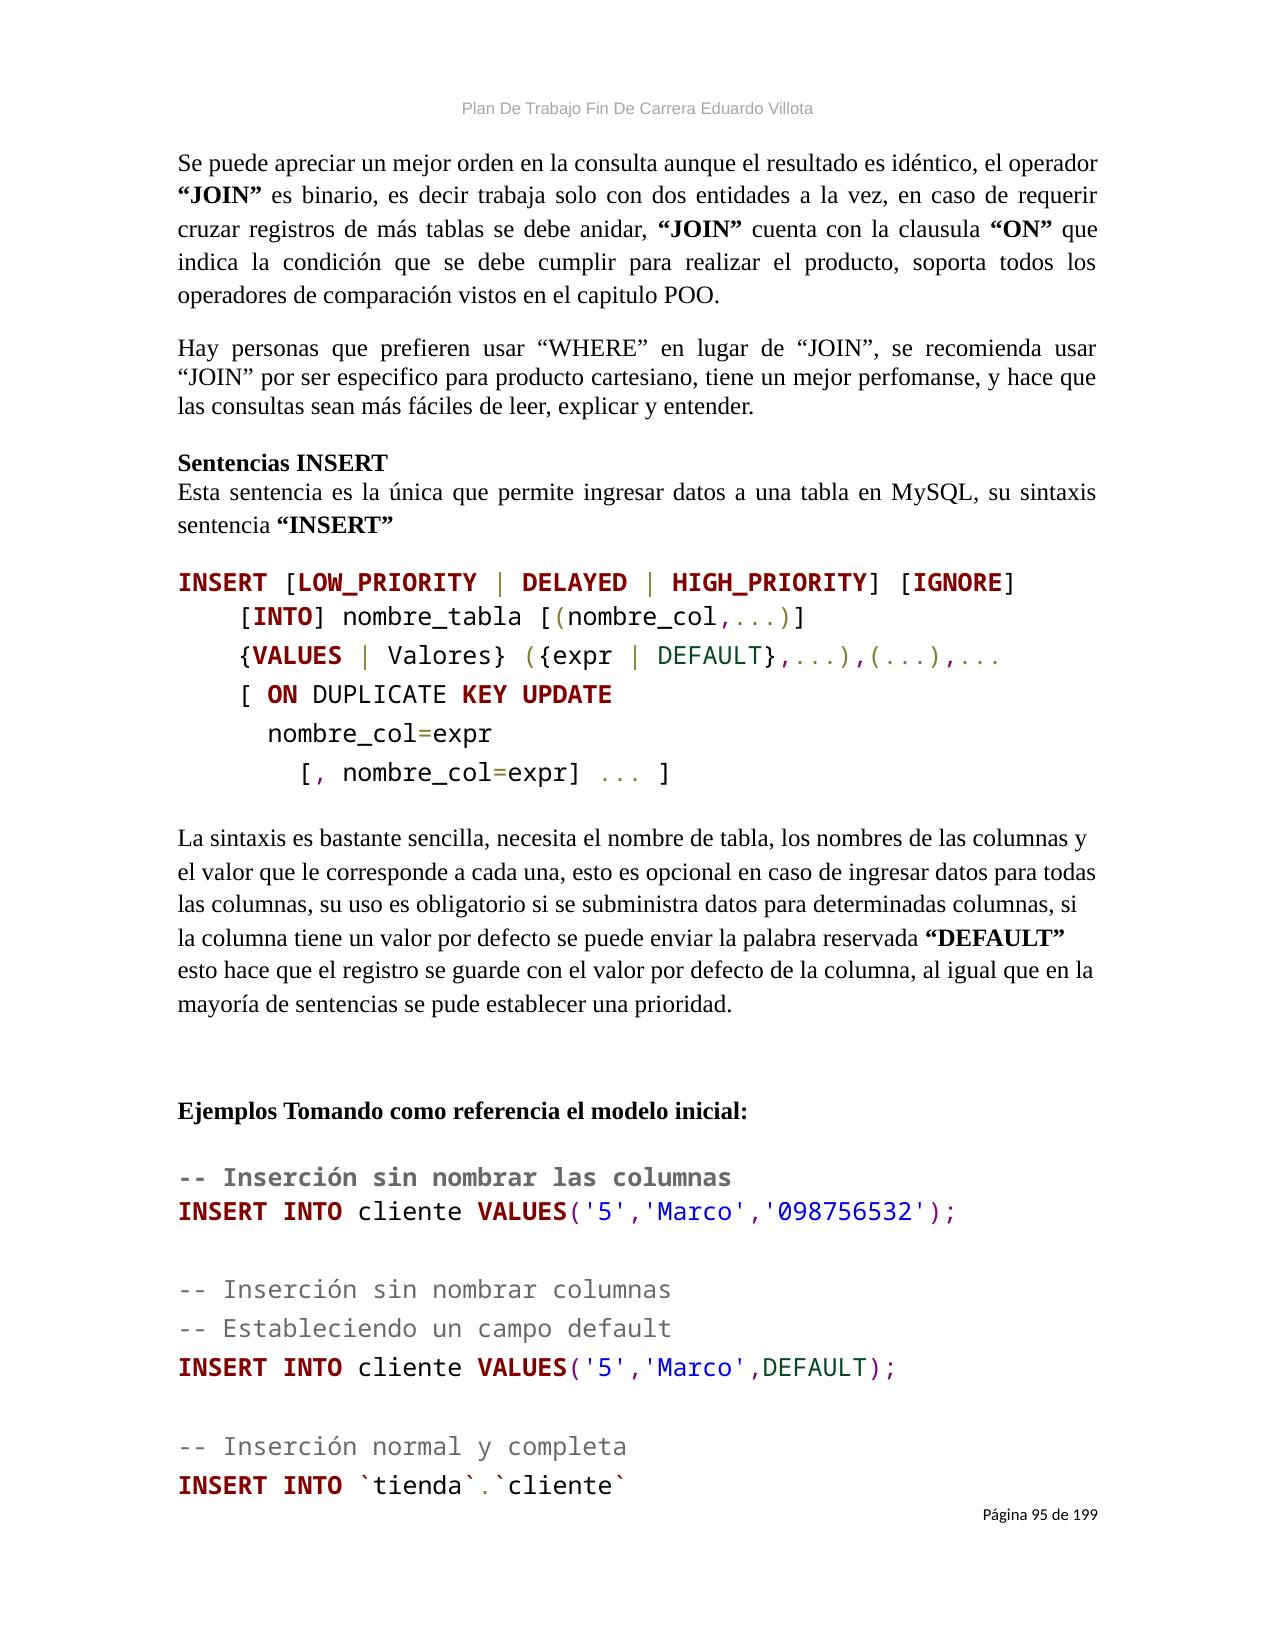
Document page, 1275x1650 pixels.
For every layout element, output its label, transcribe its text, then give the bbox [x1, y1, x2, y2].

text INSERT INTO `tienda`.`cliente` [177, 1467, 1098, 1501]
text nombre_col=expr [177, 716, 1098, 750]
text Sentencias INSERT [177, 448, 1098, 477]
text -- Estableciendo un campo default [177, 1311, 1098, 1345]
text Esta sentencia es la única que permite ingresar datos a una tabla en MySQL, su sintaxis sentencia “INSERT” [177, 477, 1098, 539]
text La sintaxis es bastante sencilla, necesita el nombre de tabla, los nombres de las columnas y el valor que le corresponde a cada una, esto es opcional en caso de ingresar datos para todas las columnas, su uso es obligatorio si se subministra datos para determinadas columnas, si la columna tiene un valor por defecto se puede enviar la palabra reservada “DEFAULT” esto hace que el registro se guarde con el valor por defecto de la columna, al igual que en la mayoría de sentencias se pude establecer una prioridad. [177, 823, 1098, 1017]
text INSERT [LOW_PRIORITY | DELAYED | HIGH_PRIORITY] [IGNORE] [177, 564, 1098, 598]
text Ejemplos Tomando como referencia el modelo inicial: [177, 1096, 1098, 1125]
text -- Inserción sin nombrar las columnas [177, 1159, 1098, 1193]
text INSERT INTO cliente VALUES('5','Marco',DEFAULT); [177, 1350, 1098, 1384]
text Se puede apreciar un mejor orden en la consulta aunque el resultado es idéntico, el operador “JOIN” es binario, es decir trabaja solo con dos entidades a la vez, en caso de requerir cruzar registros de más tablas se debe anidar, “JOIN” cuenta con la clausula “ON” que indica la condición que se debe cumplir para realizar el producto, soporta todos los operadores de comparación vistos en el capitulo POO. [177, 148, 1098, 308]
text INSERT INTO cliente VALUES('5','Marco','098756532'); [177, 1193, 1098, 1227]
text [, nombre_col=expr] ... ] [177, 755, 1098, 789]
text Hay personas que prefieren usar “WHERE” en lugar de “JOIN”, se recomienda usar “JOIN” por ser especifico para producto cartesiano, tiene un mejor perfomanse, y hace que las consultas sean más fáciles de leer, explicar y entender. [177, 333, 1098, 420]
text [INTO] nombre_tabla [(nombre_col,...)] [177, 598, 1098, 632]
text [ ON DUPLICATE KEY UPDATE [177, 677, 1098, 711]
text {VALUES | Valores} ({expr | DEFAULT},...),(...),... [177, 637, 1098, 671]
text -- Inserción normal y completa [177, 1428, 1098, 1462]
text -- Inserción sin nombrar columnas [177, 1272, 1098, 1306]
